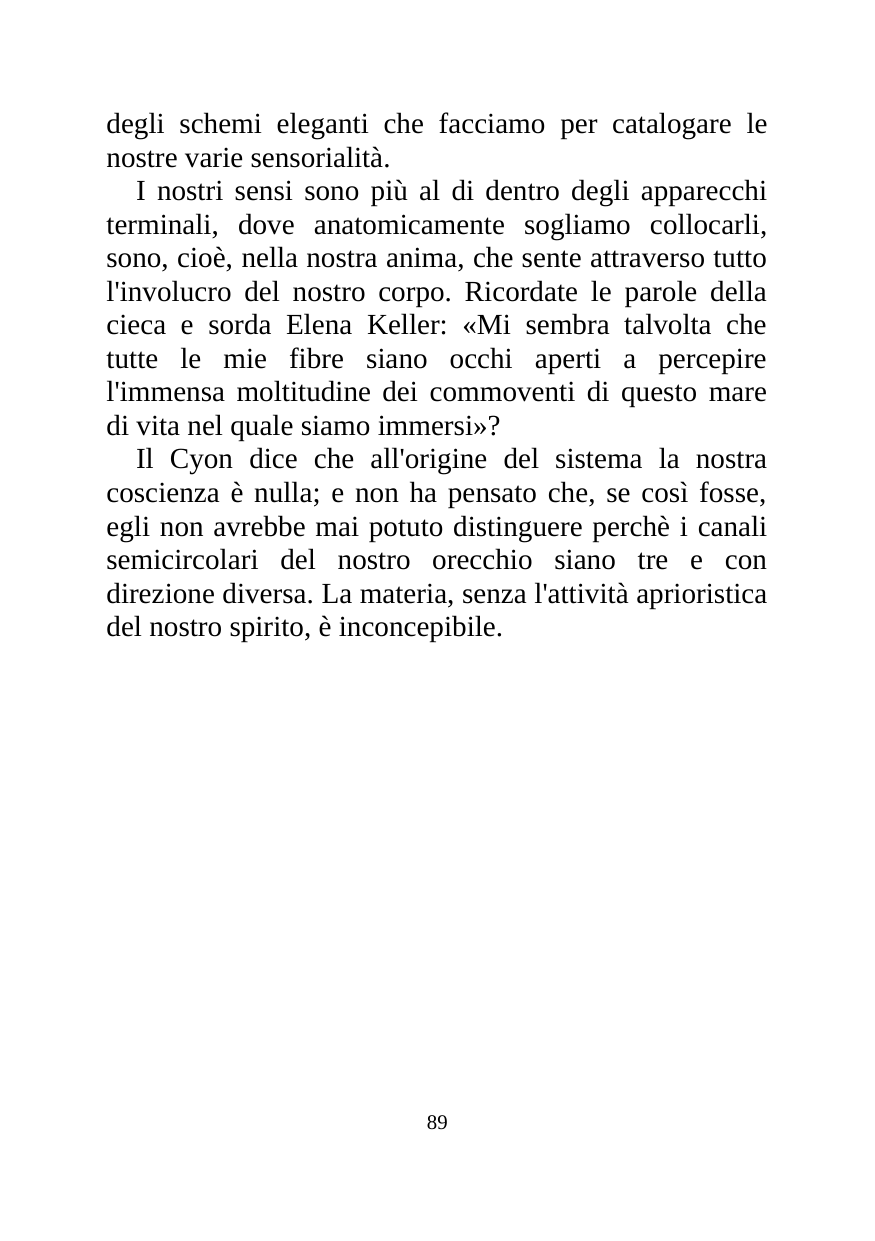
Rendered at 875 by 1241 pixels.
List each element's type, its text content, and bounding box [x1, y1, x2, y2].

text degli schemi eleganti che facciamo per catalogare le nostre varie sensorialità. [106, 106, 768, 173]
text Il Cyon dice che all'origine del sistema la nostra coscienza è nulla; e non ha pensato che, se così fosse, egli non avrebbe mai potuto distinguere perchè i canali semicircolari del nostro orecchio siano tre e con direzione diversa. La materia, senza l'attività aprioristica del nostro spirito, è inconcepibile. [106, 442, 768, 643]
text I nostri sensi sono più al di dentro degli apparecchi terminali, dove anatomicamente sogliamo collocarli, sono, cioè, nella nostra anima, che sente attraverso tutto l'involucro del nostro corpo. Ricordate le parole della cieca e sorda Elena Keller: «Mi sembra talvolta che tutte le mie fibre siano occhi aperti a percepire l'immensa moltitudine dei commoventi di questo mare di vita nel quale siamo immersi»? [106, 173, 768, 442]
